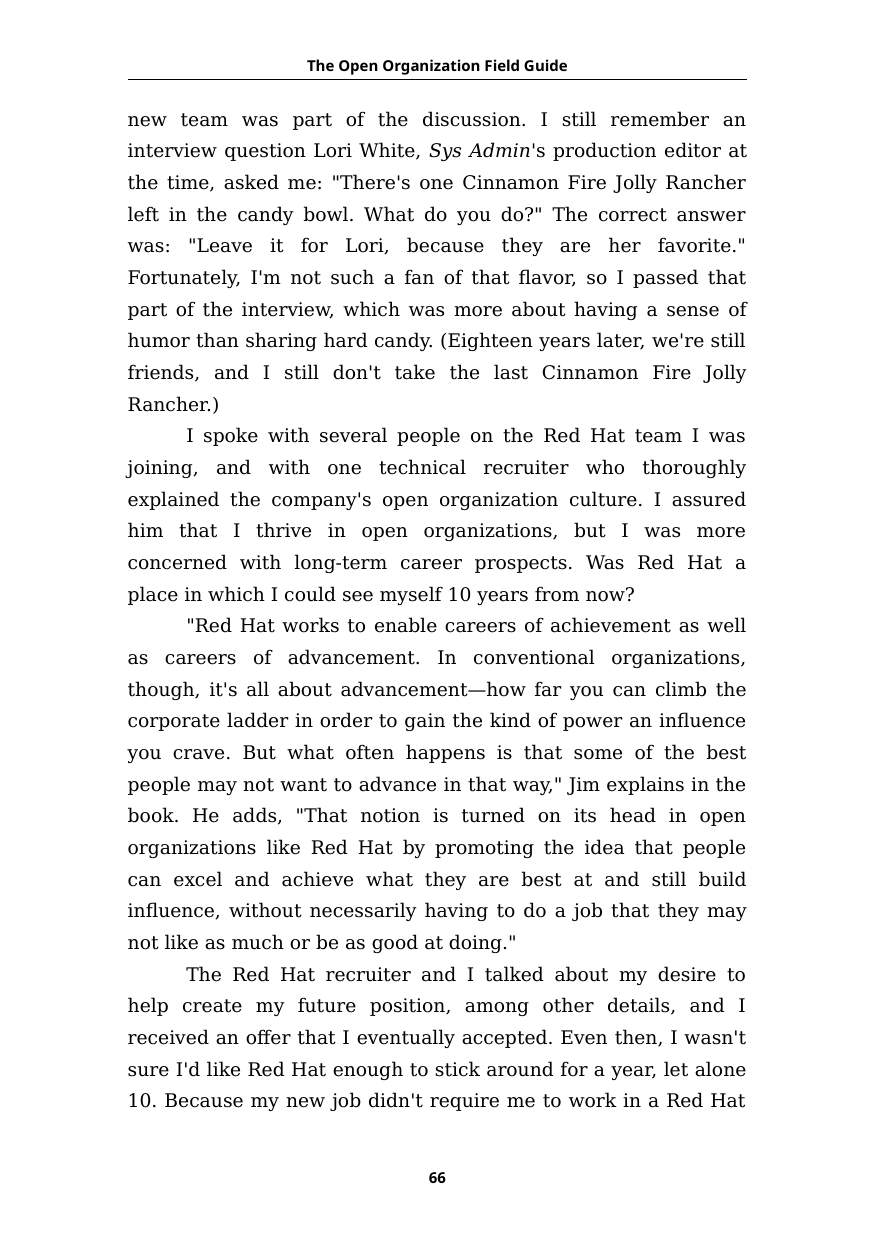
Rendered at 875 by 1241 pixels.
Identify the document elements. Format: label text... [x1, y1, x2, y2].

text new team was part of the discussion. I still remember an interview question Lori White, Sys Admin's production editor at the time, asked me: "There's one Cinnamon Fire Jolly Rancher left in the candy bowl. What do you do?" The correct answer was: "Leave it for Lori, because they are her favorite." Fortunately, I'm not such a fan of that flavor, so I passed that part of the interview, which was more about having a sense of humor than sharing hard candy. (Eighteen years later, we're still friends, and I still don't take the last Cinnamon Fire Jolly Rancher.) [127, 108, 747, 415]
text The Red Hat recruiter and I talked about my desire to help create my future position, among other details, and I received an offer that I eventually accepted. Even then, I wasn't sure I'd like Red Hat enough to stick around for a year, let alone 10. Because my new job didn't require me to work in a Red Hat [127, 963, 747, 1112]
text I spoke with several people on the Red Hat team I was joining, and with one technical recruiter who thoroughly explained the company's open organization culture. I assured him that I thrive in open organizations, but I was more concerned with long-term career prospects. Was Red Hat a place in which I could see myself 10 years from now? [127, 425, 747, 605]
text "Red Hat works to enable careers of achievement as well as careers of advancement. In conventional organizations, though, it's all about advancement—how far you can climb the corporate ladder in order to gain the kind of power an influence you crave. But what often happens is that some of the best people may not want to advance in that way," Jim explains in the book. He adds, "That notion is turned on its head in open organizations like Red Hat by promoting the idea that people can excel and achieve what they are best at and still build influence, without necessarily having to do a job that they may not like as much or be as good at doing." [127, 615, 747, 954]
